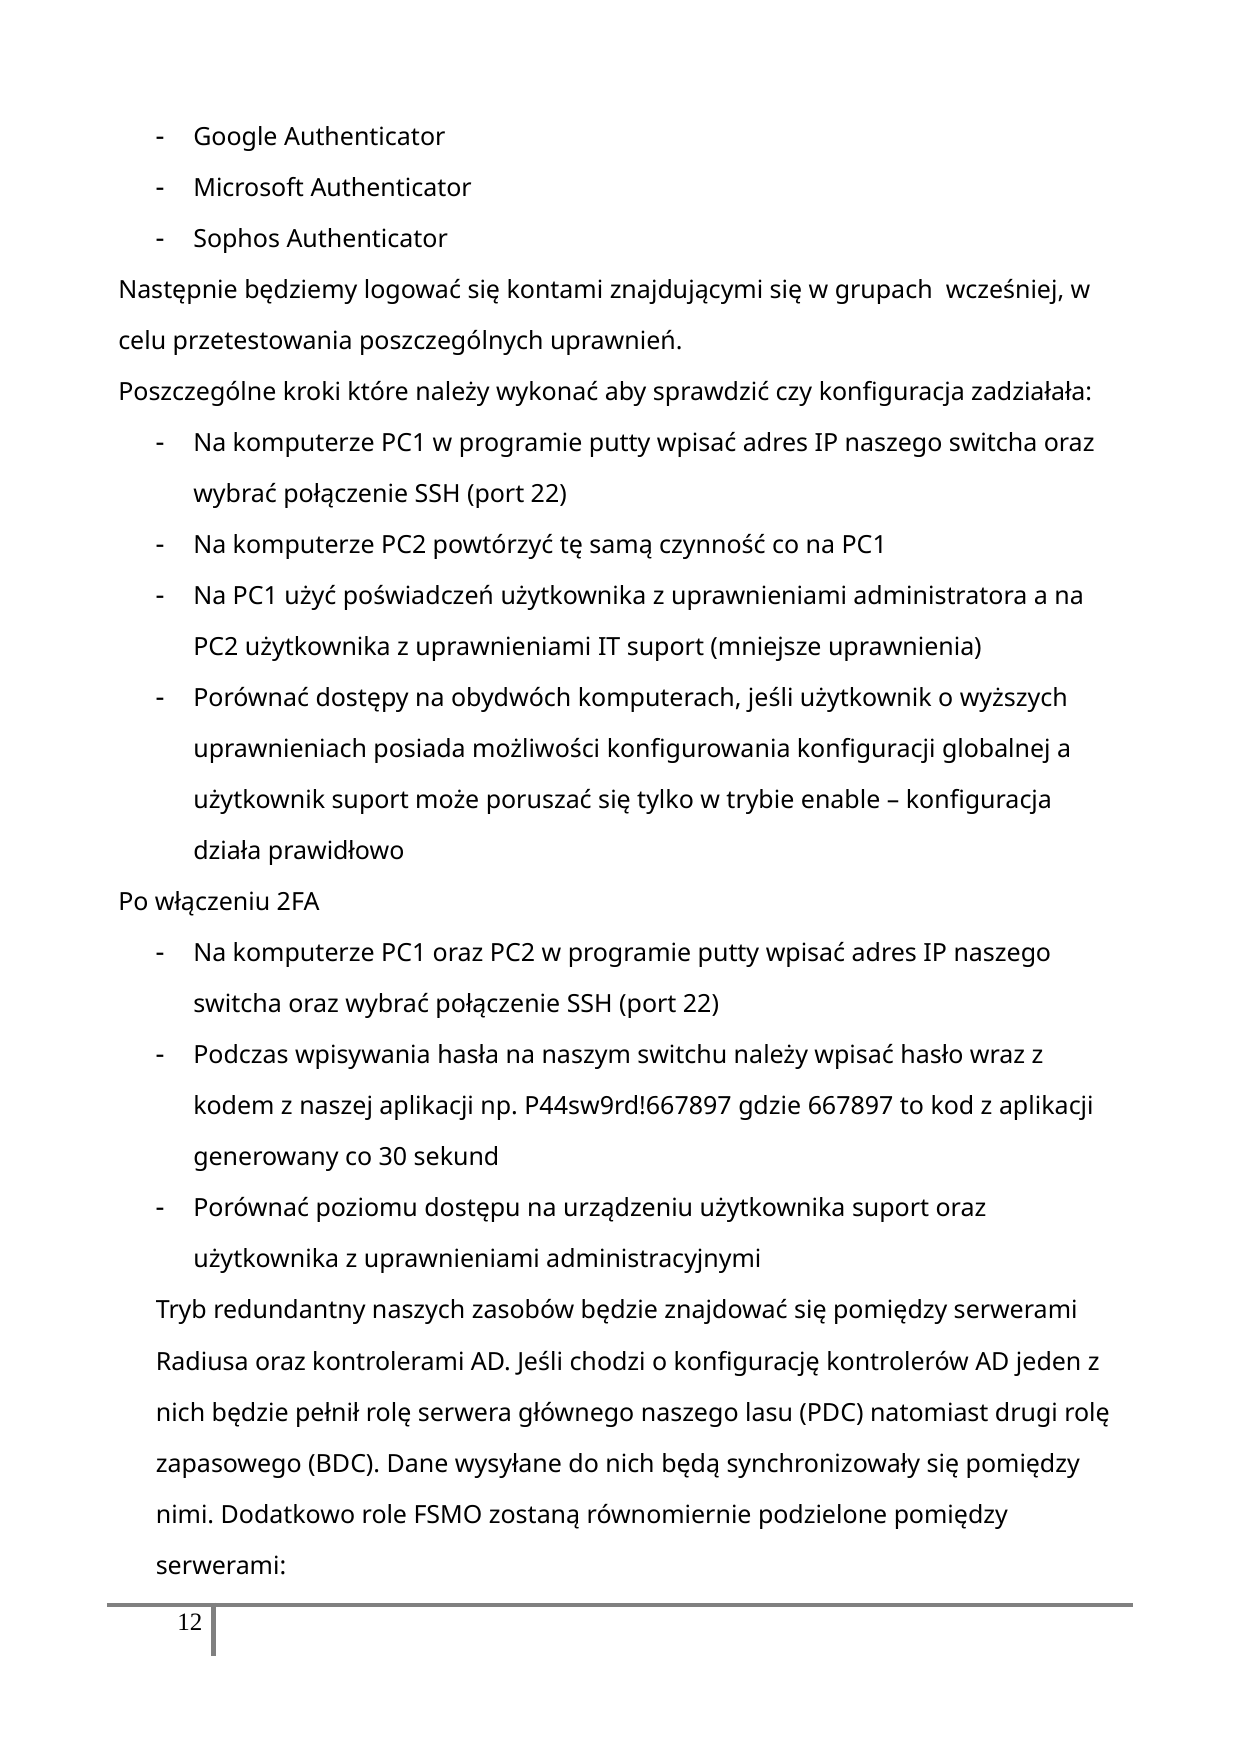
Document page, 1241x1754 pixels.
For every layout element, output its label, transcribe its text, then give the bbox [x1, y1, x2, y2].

list Microsoft Authenticator [156, 169, 1122, 203]
list Na komputerze PC1 w programie putty wpisać adres IP naszego switcha oraz wybrać połączenie SSH (port 22) [156, 424, 1122, 509]
list Na komputerze PC1 oraz PC2 w programie putty wpisać adres IP naszego switcha oraz wybrać połączenie SSH (port 22) [156, 935, 1122, 1020]
list Porównać dostępy na obydwóch komputerach, jeśli użytkownik o wyższych uprawnieniach posiada możliwości konfigurowania konfiguracji globalnej a użytkownik suport może poruszać się tylko w trybie enable – konfiguracja działa prawidłowo [156, 679, 1122, 867]
list Sophos Authenticator [156, 220, 1122, 254]
text Tryb redundantny naszych zasobów będzie znajdować się pomiędzy serwerami Radiusa oraz kontrolerami AD. Jeśli chodzi o konfigurację kontrolerów AD jeden z nich będzie pełnił rolę serwera głównego naszego lasu (PDC) natomiast drugi rolę zapasowego (BDC). Dane wysyłane do nich będą synchronizowały się pomiędzy nimi. Dodatkowo role FSMO zostaną równomiernie podzielone pomiędzy serwerami: [156, 1292, 1122, 1581]
list Podczas wpisywania hasła na naszym switchu należy wpisać hasło wraz z kodem z naszej aplikacji np. P44sw9rd!667897 gdzie 667897 to kod z aplikacji generowany co 30 sekund [156, 1037, 1122, 1173]
text Poszczególne kroki które należy wykonać aby sprawdzić czy konfiguracja zadziałała: [118, 373, 1122, 407]
list Na komputerze PC2 powtórzyć tę samą czynność co na PC1 [156, 526, 1122, 561]
text Następnie będziemy logować się kontami znajdującymi się w grupach wcześniej, w celu przetestowania poszczególnych uprawnień. [118, 271, 1122, 356]
list Porównać poziomu dostępu na urządzeniu użytkownika suport oraz użytkownika z uprawnieniami administracyjnymi [156, 1190, 1122, 1275]
list Google Authenticator [156, 118, 1122, 152]
text Po włączeniu 2FA [118, 884, 1122, 918]
list Na PC1 użyć poświadczeń użytkownika z uprawnieniami administratora a na PC2 użytkownika z uprawnieniami IT suport (mniejsze uprawnienia) [156, 577, 1122, 663]
